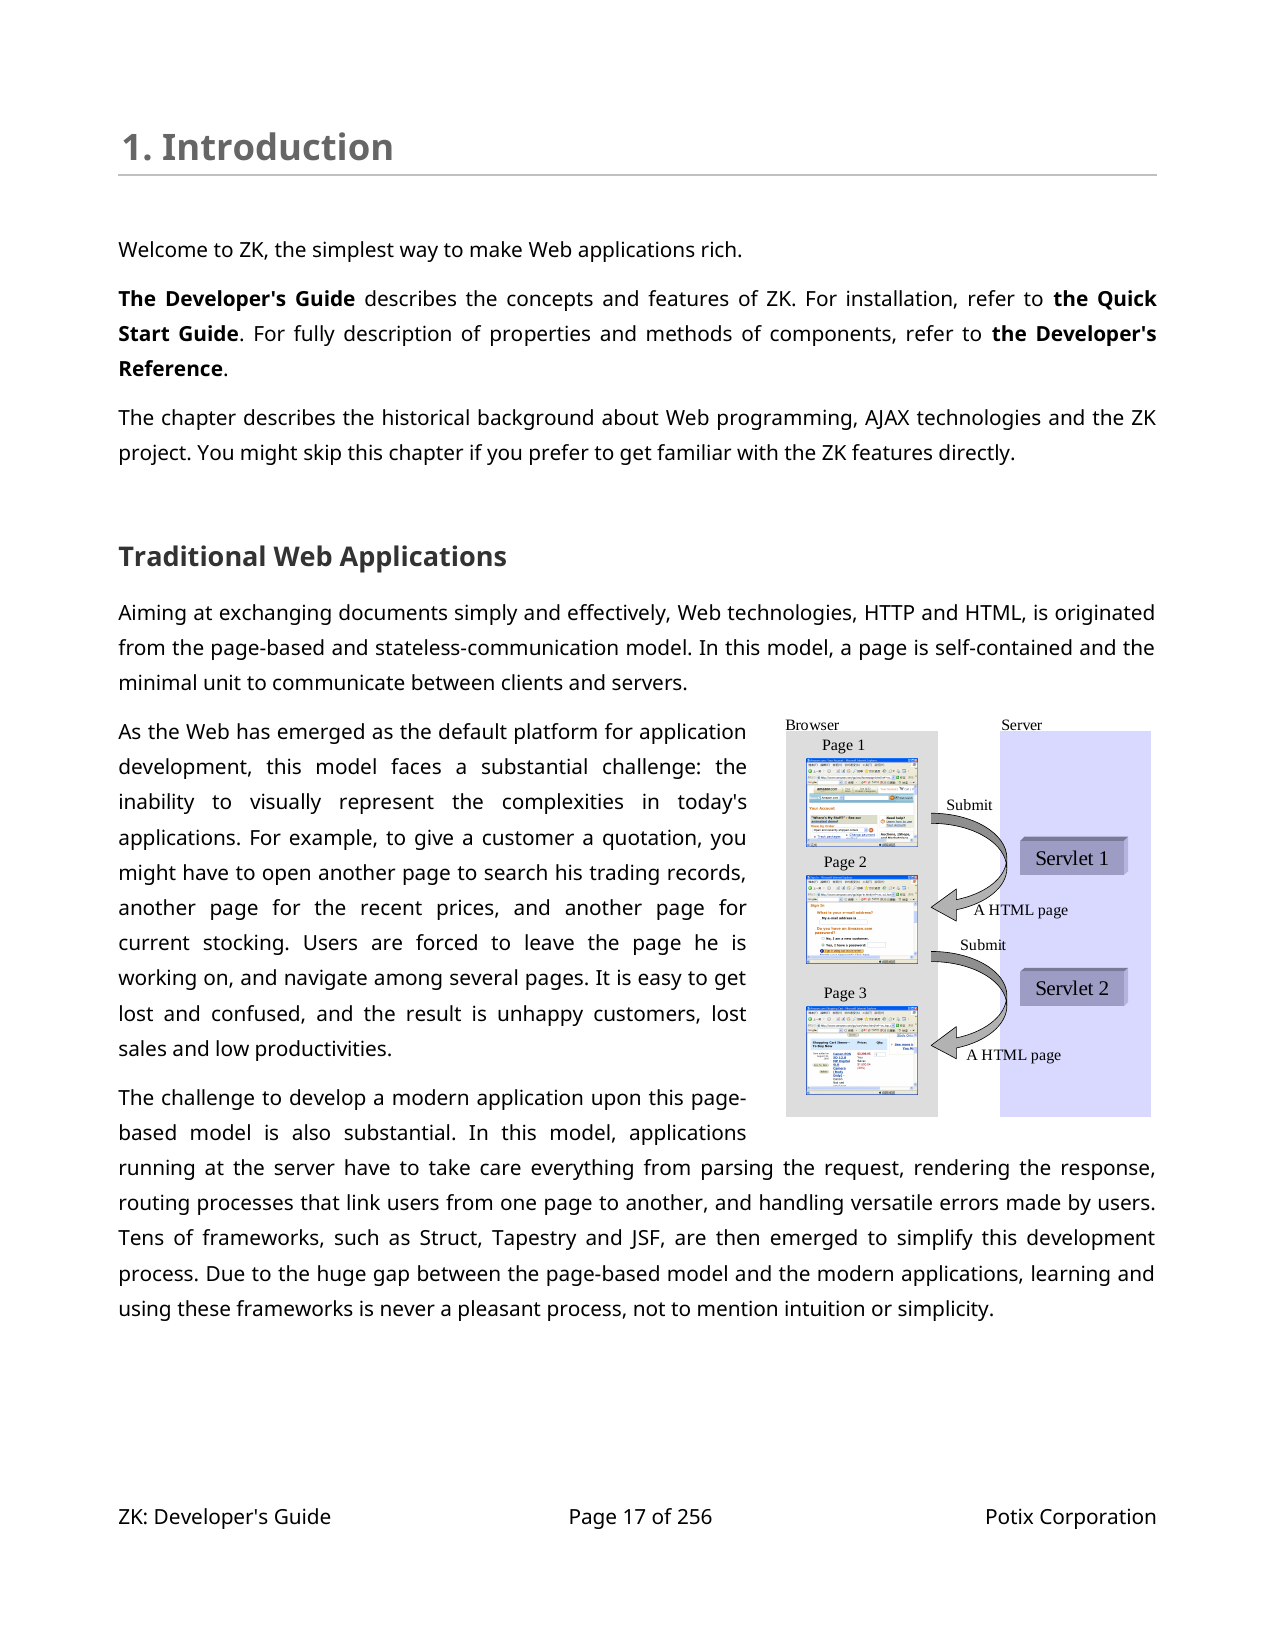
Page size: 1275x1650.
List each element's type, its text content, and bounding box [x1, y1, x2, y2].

text Welcome to ZK, the simplest way to make Web applications rich. [118, 235, 1157, 263]
subtitle 1. Introduction [118, 118, 1157, 174]
text The Developer's Guide describes the concepts and features of ZK. For installation, refer to the Quick Start Guide. For fully description of properties and methods of components, refer to the Developer's Reference. [118, 284, 1157, 382]
text The challenge to develop a modern application upon this page-based model is also substantial. In this model, applications running at the server have to take care everything from parsing the request, rendering the response, routing processes that link users from one page to another, and handling versatile errors made by users. Tens of frameworks, such as Struct, Tapestry and JSF, are then emerged to simplify this development process. Due to the huge gap between the page-based model and the modern applications, learning and using these frameworks is never a pleasant process, not to mention intuition or simplicity. [118, 1083, 1157, 1322]
subtitle Traditional Web Applications [118, 537, 1157, 574]
text Aiming at exchanging documents simply and effectively, Web technologies, HTTP and HTML, is originated from the page-based and stateless-communication model. In this model, a page is self-contained and the minimal unit to communicate between clients and servers. [118, 598, 1157, 696]
text The chapter describes the historical background about Web programming, AJAX technologies and the ZK project. You might skip this chapter if you prefer to get familiar with the ZK features directly. [118, 403, 1157, 466]
text As the Web has emerged as the default platform for application development, this model faces a substantial challenge: the inability to visually represent the complexities in today's applications. For example, to give a customer a quotation, you might have to open another page to search his trading records, another page for the recent prices, and another page for current stocking. Users are forced to leave the page he is working on, and navigate among several pages. It is easy to get lost and confused, and the result is unhappy customers, lost sales and low productivities. [118, 717, 1157, 1062]
